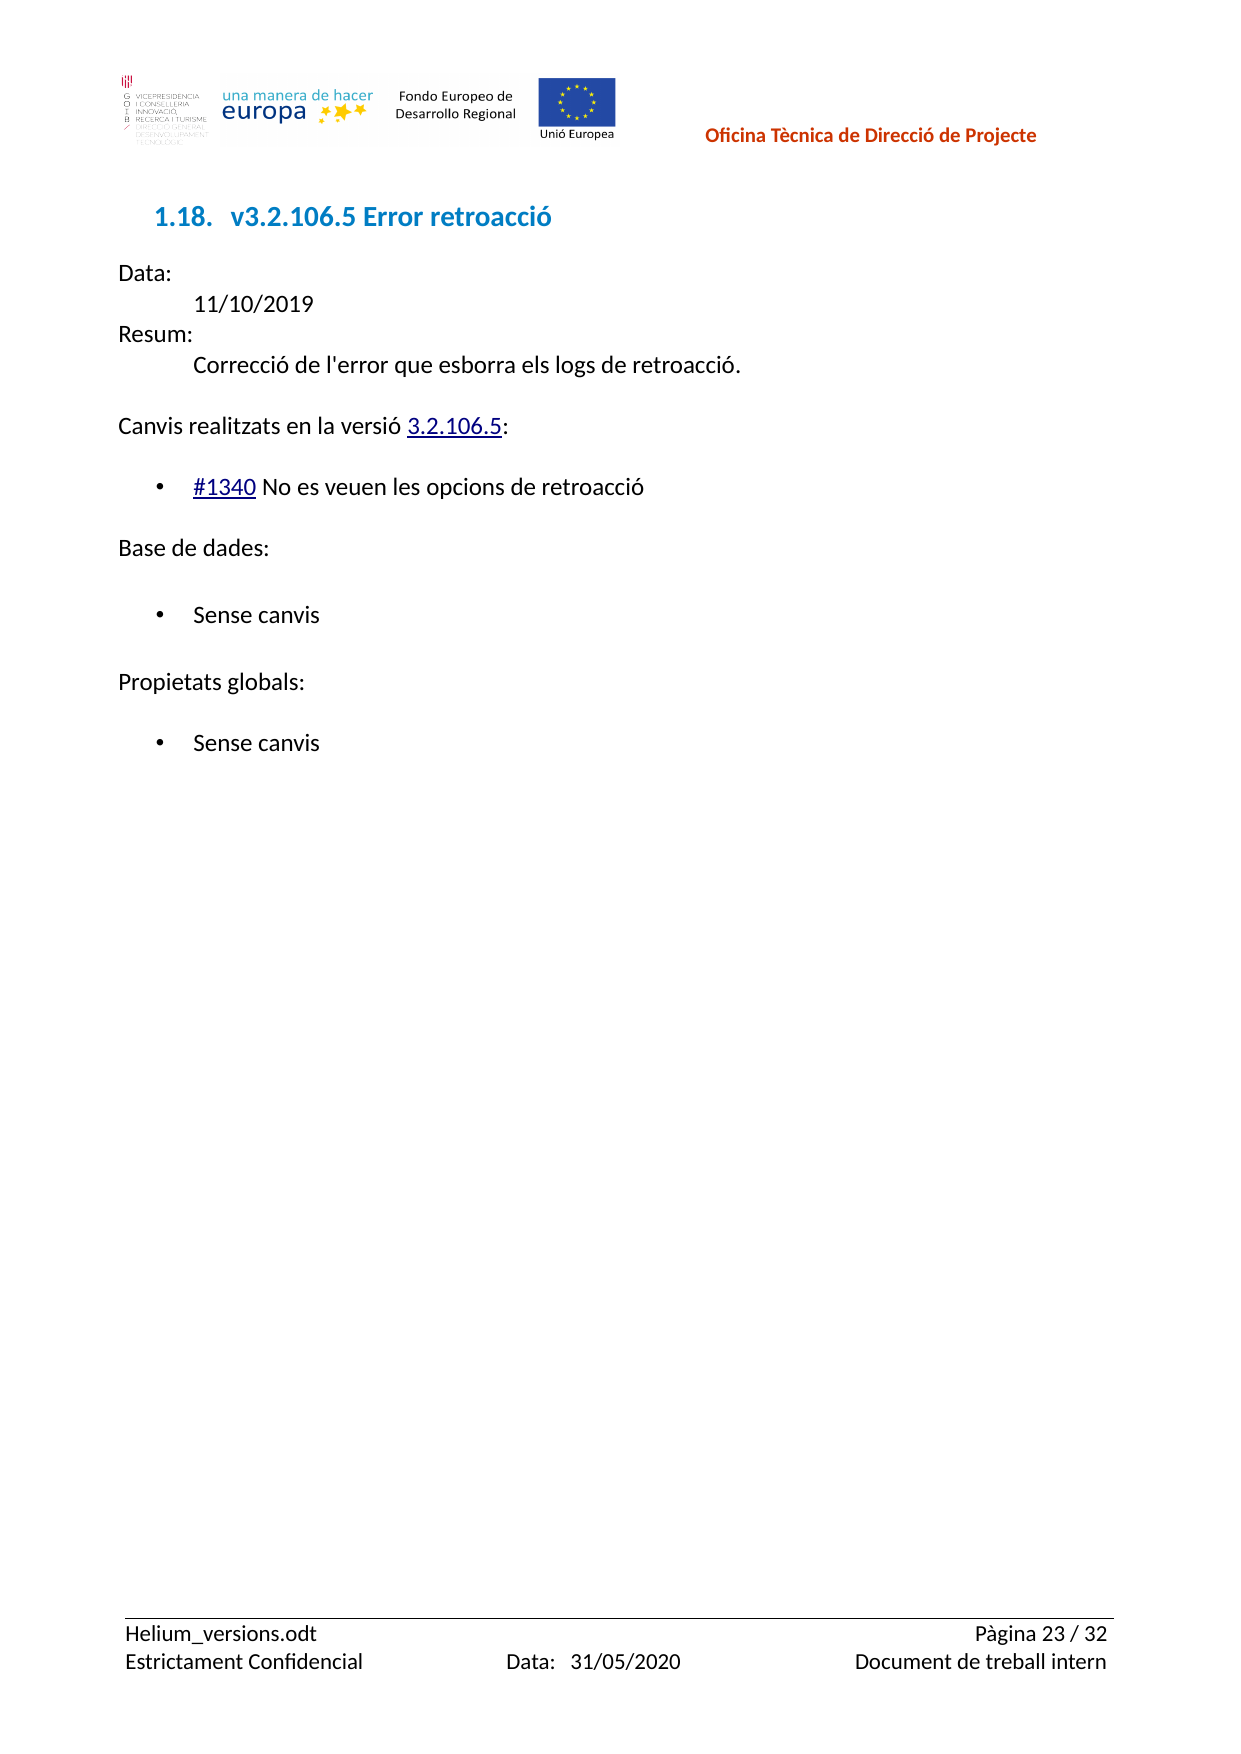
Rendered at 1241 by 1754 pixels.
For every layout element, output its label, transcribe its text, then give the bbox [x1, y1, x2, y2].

text Canvis realitzats en la versió 3.2.106.5: [118, 410, 1122, 441]
picture [219, 73, 621, 147]
text Correcció de l'error que esborra els logs de retroacció. [118, 349, 1122, 380]
subtitle v3.2.106.5 Error retroacció [153, 198, 1122, 234]
text Data: [118, 258, 1122, 288]
list Sense canvis [156, 599, 1122, 630]
list #1340 No es veuen les opcions de retroacció [156, 471, 1122, 502]
list Sense canvis [156, 727, 1122, 758]
text Resum: [118, 319, 1122, 349]
text 11/10/2019 [118, 288, 1122, 319]
text Propietats globals: [118, 666, 1122, 697]
text Base de dades: [118, 532, 1122, 563]
picture [118, 73, 213, 147]
